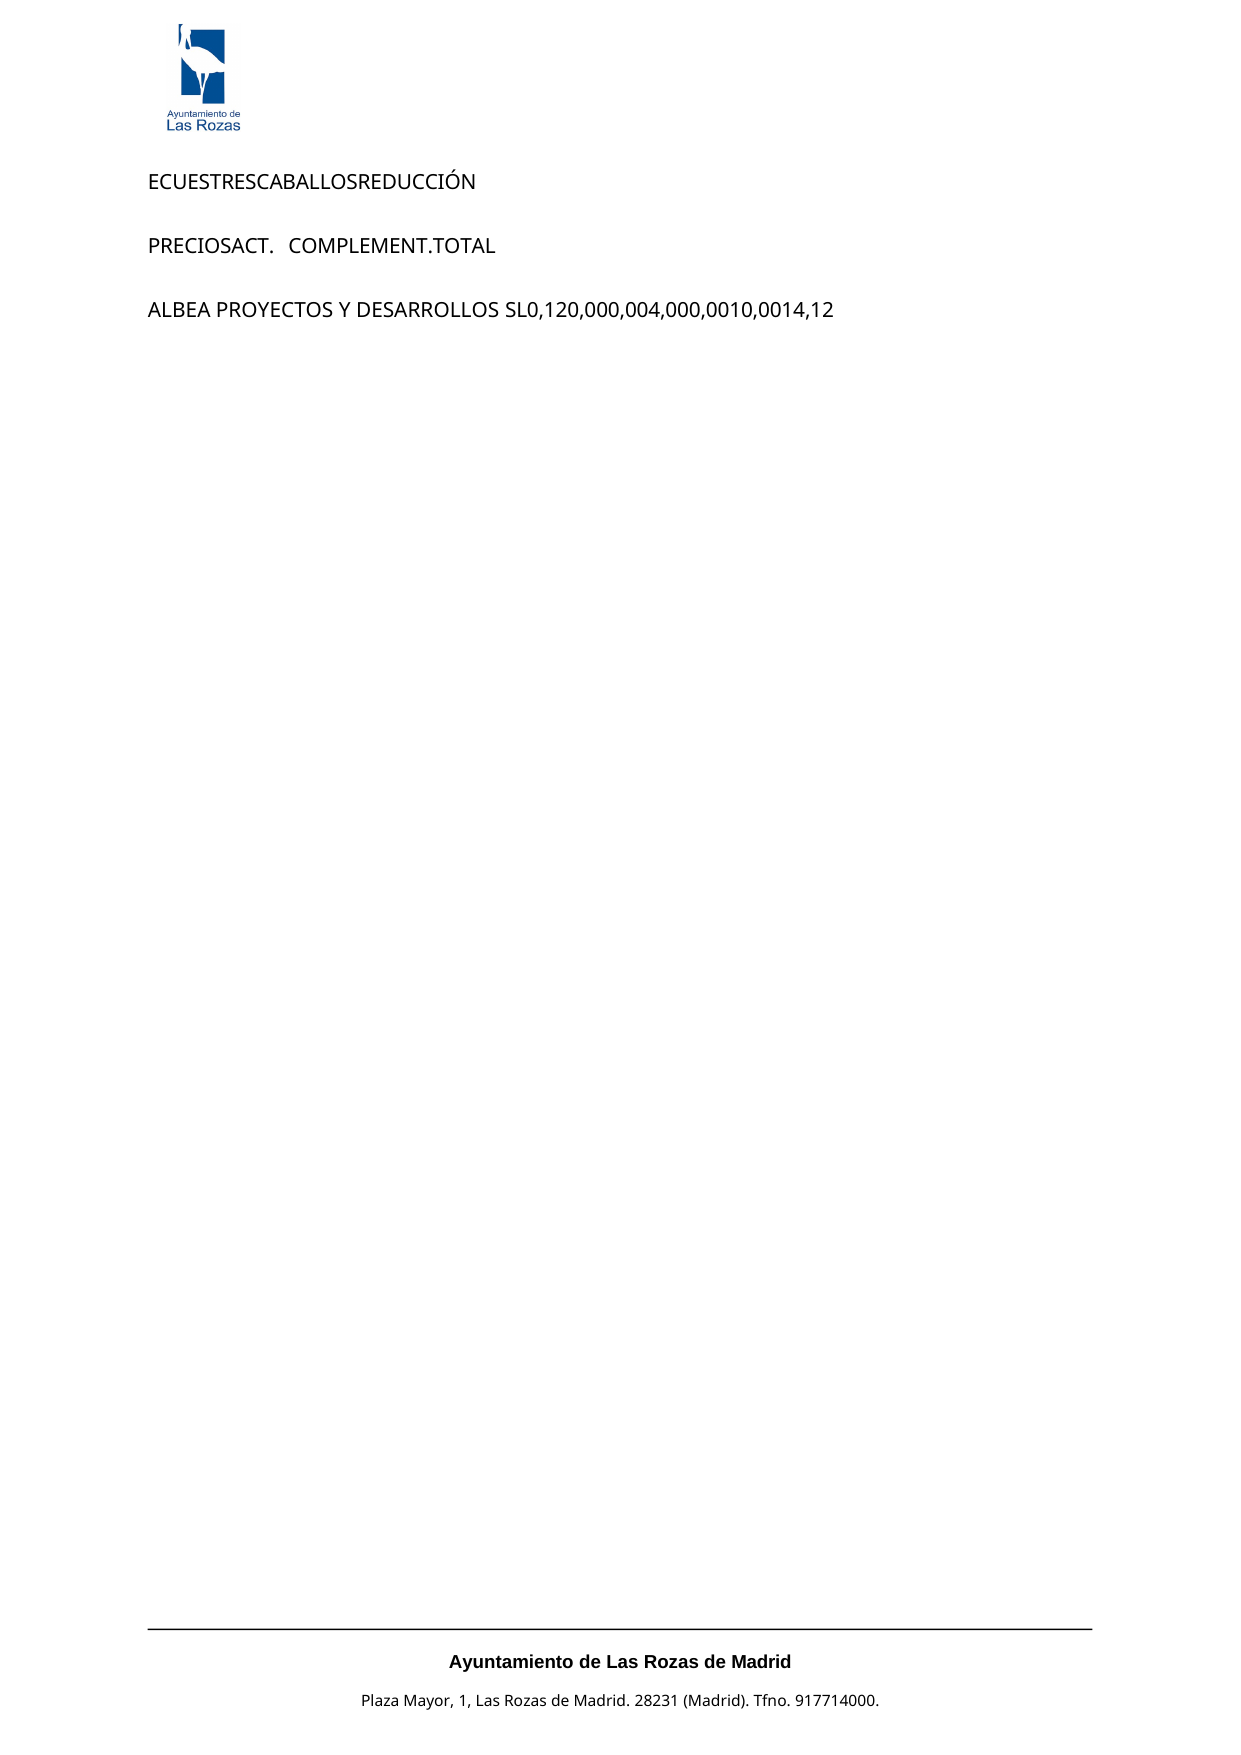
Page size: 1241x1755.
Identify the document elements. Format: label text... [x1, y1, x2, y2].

text ALBEA PROYECTOS Y DESARROLLOS SL0,120,000,004,000,0010,0014,12 [148, 295, 1143, 324]
text ECUESTRESCABALLOSREDUCCIÓN PRECIOSACT. COMPLEMENT.TOTAL [148, 167, 508, 259]
